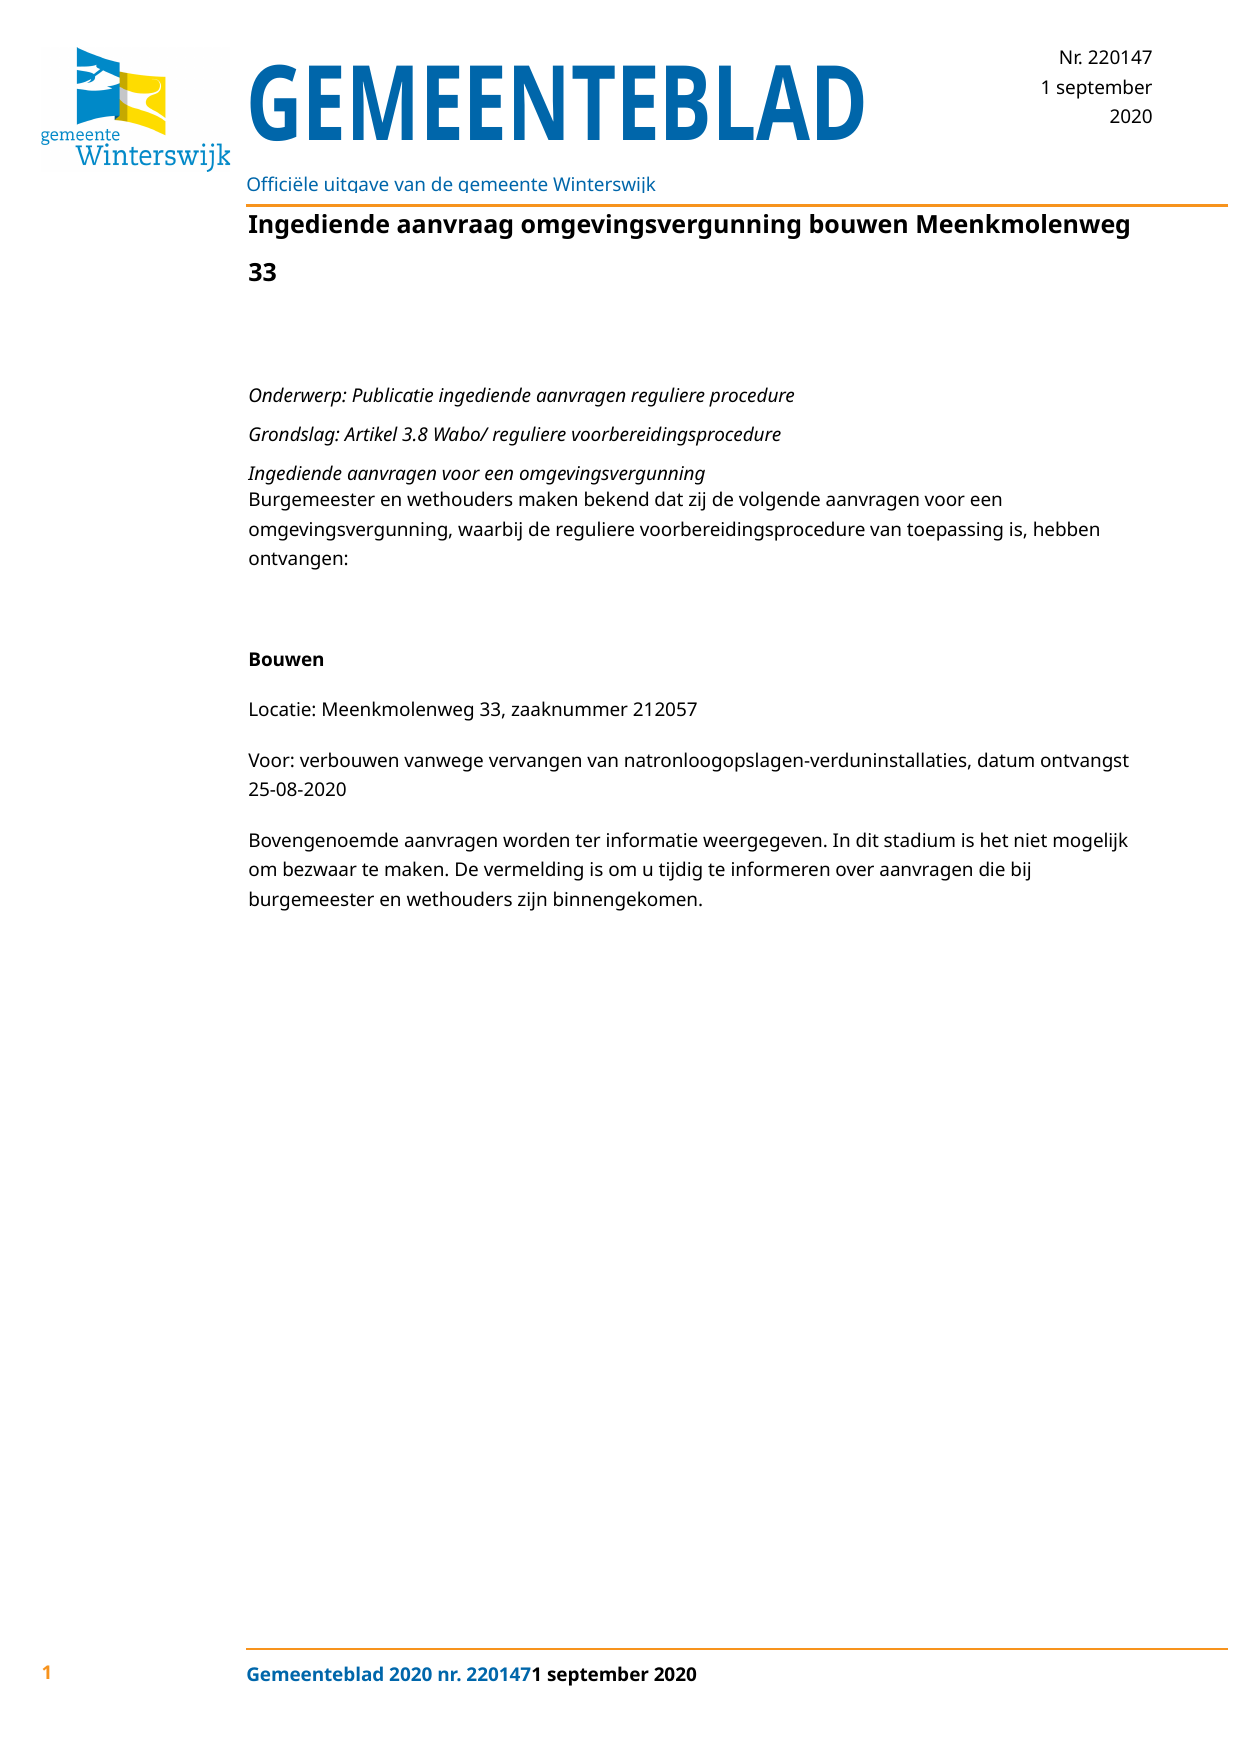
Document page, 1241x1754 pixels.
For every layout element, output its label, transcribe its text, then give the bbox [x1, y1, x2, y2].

text Locatie: Meenkmolenweg 33, zaaknummer 212057 [248, 697, 1152, 722]
text Ingediende aanvragen voor een omgevingsvergunning [248, 460, 1152, 486]
picture [41, 47, 231, 172]
text Bouwen [248, 646, 1152, 672]
text Burgemeester en wethouders maken bekend dat zij de volgende aanvragen voor een omgevingsvergunning, waarbij de reguliere voorbereidingsprocedure van toepassing is, hebben ontvangen: [248, 486, 1152, 571]
text Onderwerp: Publicatie ingediende aanvragen reguliere procedure [248, 382, 1152, 408]
text Ingediende aanvraag omgevingsvergunning bouwen Meenkmolenweg 33 [248, 207, 1152, 288]
text Grondslag: Artikel 3.8 Wabo/ reguliere voorbereidingsprocedure [248, 421, 1152, 447]
text Bovengenoemde aanvragen worden ter informatie weergegeven. In dit stadium is het niet mogelijk om bezwaar te maken. De vermelding is om u tijdig te informeren over aanvragen die bij burgemeester en wethouders zijn binnengekomen. [248, 827, 1152, 912]
picture [225, 153, 231, 162]
text Voor: verbouwen vanwege vervangen van natronloogopslagen-verduninstallaties, datum ontvangst 25-08-2020 [248, 747, 1152, 802]
